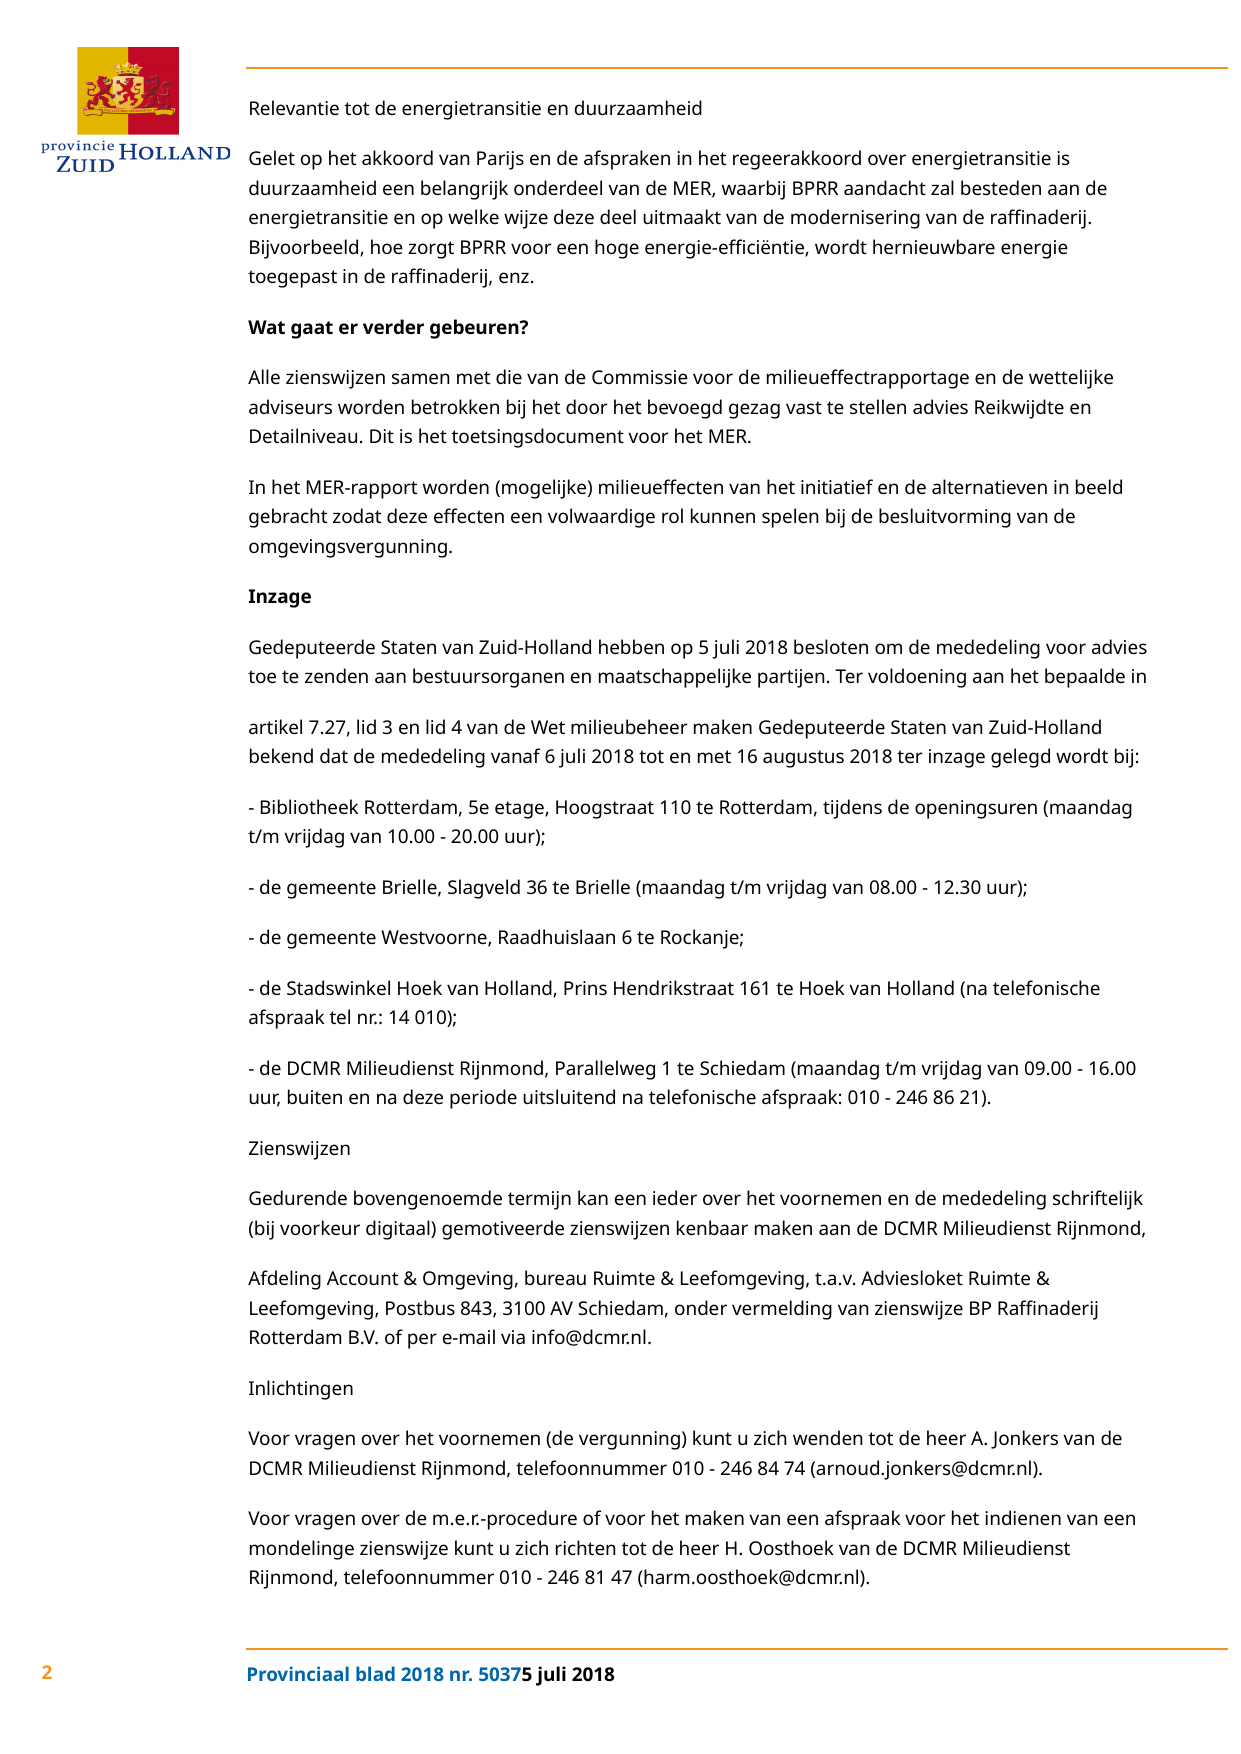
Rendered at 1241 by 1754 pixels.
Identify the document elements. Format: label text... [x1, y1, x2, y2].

picture [41, 47, 231, 172]
text Inlichtingen [248, 1375, 1152, 1401]
text - de gemeente Westvoorne, Raadhuislaan 6 te Rockanje; [248, 924, 1152, 950]
text Inzage [248, 583, 1152, 609]
text Gedeputeerde Staten van Zuid-Holland hebben op 5 juli 2018 besloten om de mededeling voor advies toe te zenden aan bestuursorganen en maatschappelijke partijen. Ter voldoening aan het bepaalde in [248, 634, 1152, 689]
text Wat gaat er verder gebeuren? [248, 314, 1152, 340]
text Relevantie tot de energietransitie en duurzaamheid [248, 95, 1152, 121]
text - de Stadswinkel Hoek van Holland, Prins Hendrikstraat 161 te Hoek van Holland (na telefonische afspraak tel nr.: 14 010); [248, 975, 1152, 1030]
text - de gemeente Brielle, Slagveld 36 te Brielle (maandag t/m vrijdag van 08.00 - 12.30 uur); [248, 874, 1152, 900]
text Voor vragen over het voornemen (de vergunning) kunt u zich wenden tot de heer A. Jonkers van de DCMR Milieudienst Rijnmond, telefoonnummer 010 - 246 84 74 (arnoud.jonkers@dcmr.nl). [248, 1425, 1152, 1481]
text Afdeling Account & Omgeving, bureau Ruimte & Leefomgeving, t.a.v. Adviesloket Ruimte & Leefomgeving, Postbus 843, 3100 AV Schiedam, onder vermelding van zienswijze BP Raffinaderij Rotterdam B.V. of per e-mail via info@dcmr.nl. [248, 1265, 1152, 1350]
text In het MER-rapport worden (mogelijke) milieueffecten van het initiatief en de alternatieven in beeld gebracht zodat deze effecten een volwaardige rol kunnen spelen bij de besluitvorming van de omgevingsvergunning. [248, 474, 1152, 559]
text - de DCMR Milieudienst Rijnmond, Parallelweg 1 te Schiedam (maandag t/m vrijdag van 09.00 - 16.00 uur, buiten en na deze periode uitsluitend na telefonische afspraak: 010 - 246 86 21). [248, 1055, 1152, 1110]
text Gelet op het akkoord van Parijs en de afspraken in het regeerakkoord over energietransitie is duurzaamheid een belangrijk onderdeel van de MER, waarbij BPRR aandacht zal besteden aan de energietransitie en op welke wijze deze deel uitmaakt van de modernisering van de raffinaderij. Bijvoorbeeld, hoe zorgt BPRR voor een hoge energie-efficiëntie, wordt hernieuwbare energie toegepast in de raffinaderij, enz. [248, 145, 1152, 289]
text Alle zienswijzen samen met die van de Commissie voor de milieueffectrapportage en de wettelijke adviseurs worden betrokken bij het door het bevoegd gezag vast te stellen advies Reikwijdte en Detailniveau. Dit is het toetsingsdocument voor het MER. [248, 364, 1152, 449]
text Voor vragen over de m.e.r.-procedure of voor het maken van een afspraak voor het indienen van een mondelinge zienswijze kunt u zich richten tot de heer H. Oosthoek van de DCMR Milieudienst Rijnmond, telefoonnummer 010 - 246 81 47 (harm.oosthoek@dcmr.nl). [248, 1505, 1152, 1590]
text Zienswijzen [248, 1135, 1152, 1161]
text Gedurende bovengenoemde termijn kan een ieder over het voornemen en de mededeling schriftelijk (bij voorkeur digitaal) gemotiveerde zienswijzen kenbaar maken aan de DCMR Milieudienst Rijnmond, [248, 1185, 1152, 1241]
text artikel 7.27, lid 3 en lid 4 van de Wet milieubeheer maken Gedeputeerde Staten van Zuid-Holland bekend dat de mededeling vanaf 6 juli 2018 tot en met 16 augustus 2018 ter inzage gelegd wordt bij: [248, 714, 1152, 769]
text - Bibliotheek Rotterdam, 5e etage, Hoogstraat 110 te Rotterdam, tijdens de openingsuren (maandag t/m vrijdag van 10.00 - 20.00 uur); [248, 794, 1152, 849]
